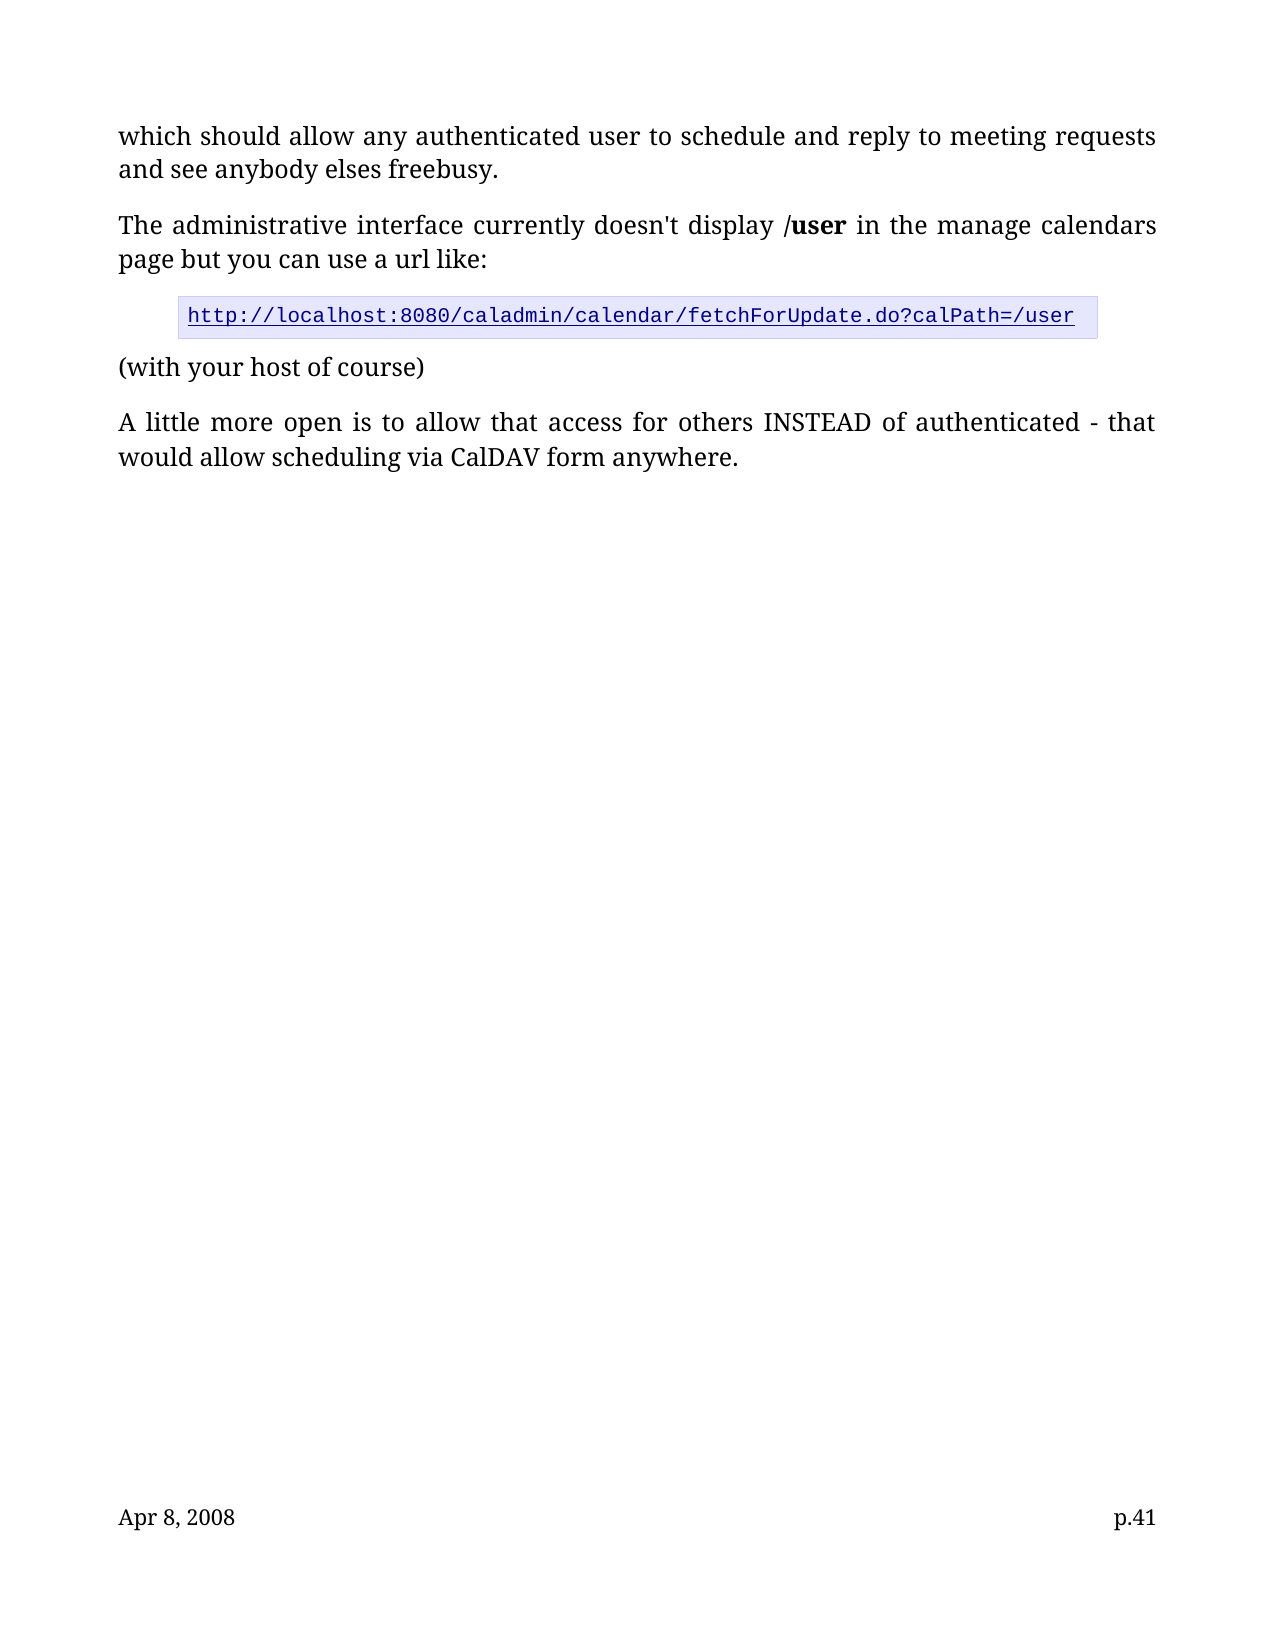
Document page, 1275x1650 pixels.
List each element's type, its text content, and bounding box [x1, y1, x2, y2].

text The administrative interface currently doesn't display /user in the manage calendars page but you can use a url like: [118, 207, 1157, 275]
text http://localhost:8080/caladmin/calendar/fetchForUpdate.do?calPath=/user [179, 297, 1097, 338]
text which should allow any authenticated user to schedule and reply to meeting requests and see anybody elses freebusy. [118, 118, 1157, 186]
text A little more open is to allow that access for others INSTEAD of authenticated - that would allow scheduling via CalDAV form anywhere. [118, 405, 1157, 473]
text (with your host of course) [118, 350, 1157, 384]
